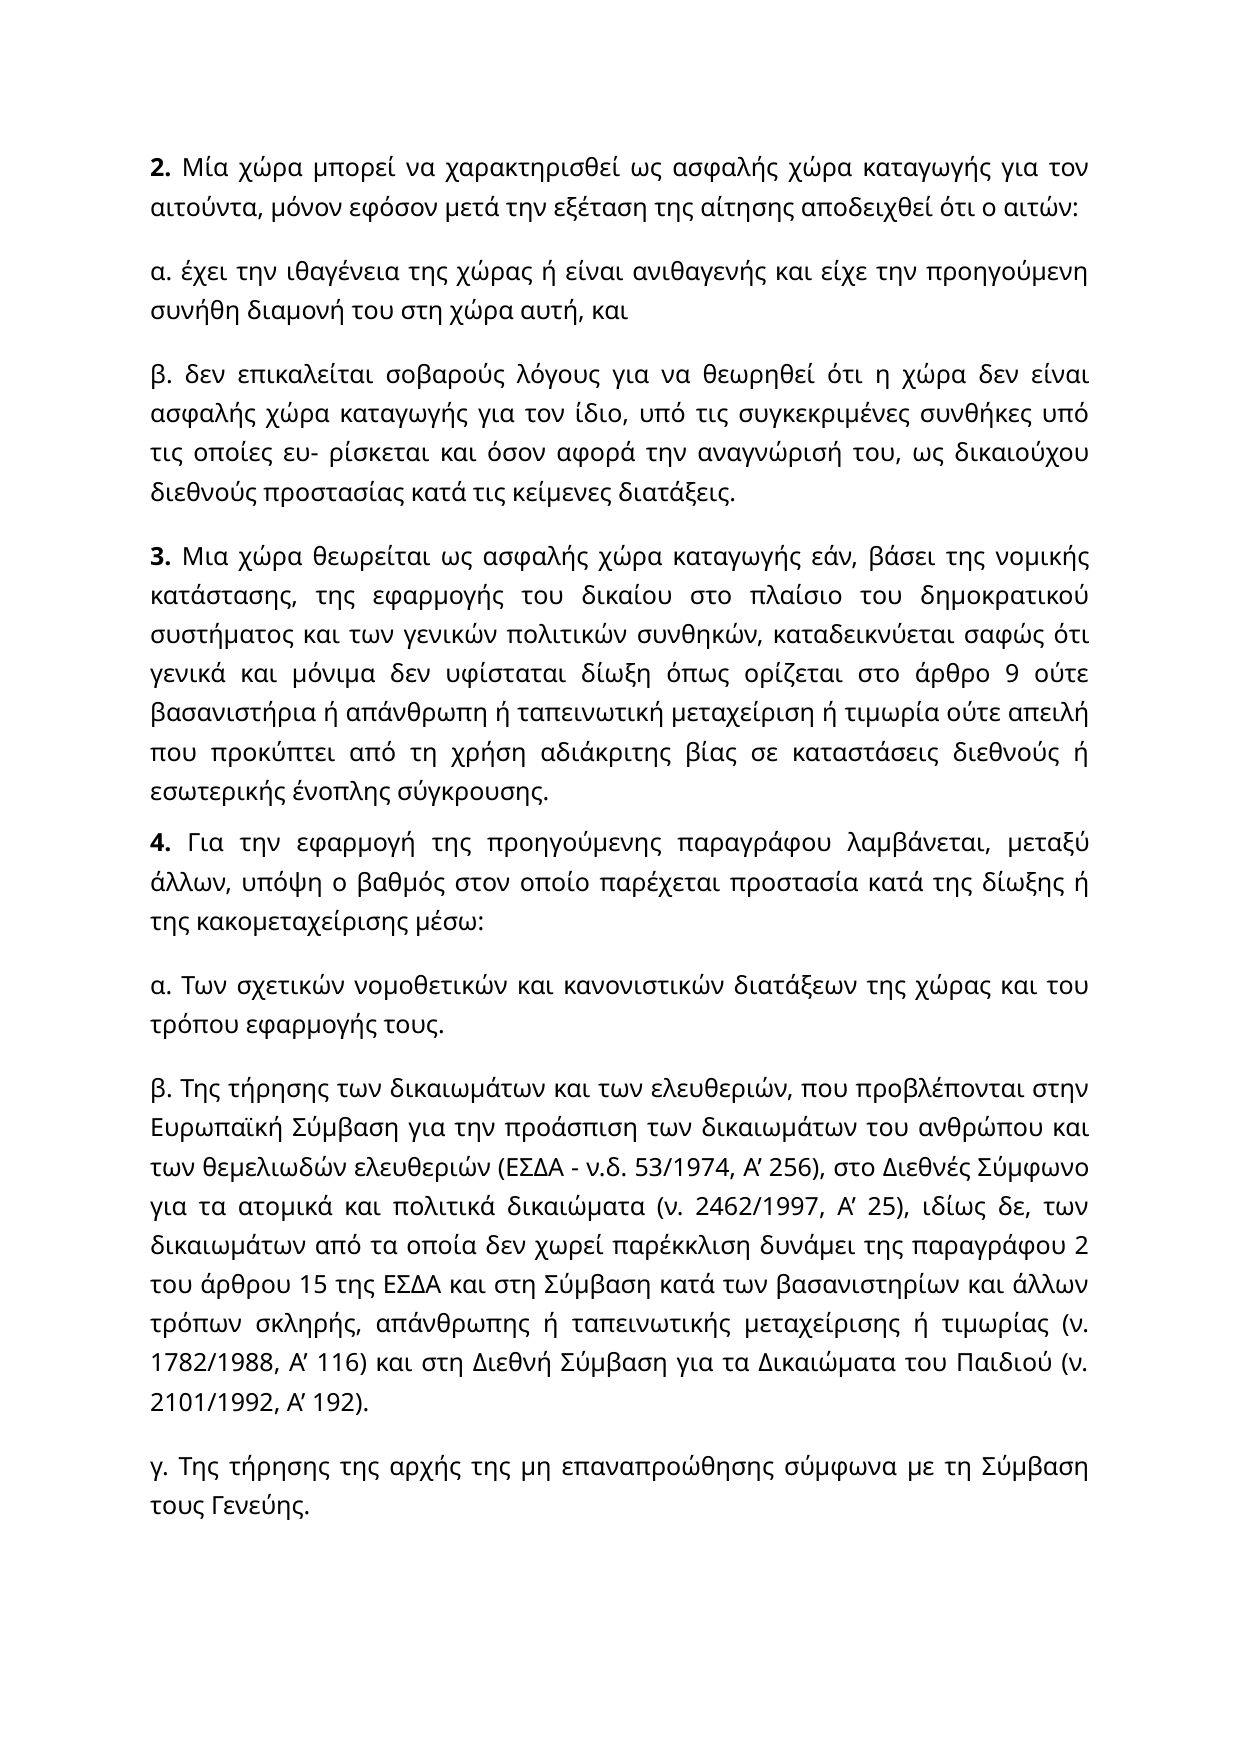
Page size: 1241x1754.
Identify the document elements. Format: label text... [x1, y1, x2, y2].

text α. έχει την ιθαγένεια της χώρας ή είναι ανιθαγενής και είχε την προηγούμενη συνήθη διαμονή του στη χώρα αυτή, και [150, 253, 1090, 327]
text 3. Μια χώρα θεωρείται ως ασφαλής χώρα καταγωγής εάν, βάσει της νομικής κατάστασης, της εφαρμογής του δικαίου στο πλαίσιο του δημοκρατικού συστήματος και των γενικών πολιτικών συνθηκών, καταδεικνύεται σαφώς ότι γενικά και μόνιμα δεν υφίσταται δίωξη όπως ορίζεται στο άρθρο 9 ούτε βασανιστήρια ή απάνθρωπη ή ταπεινωτική μεταχείριση ή τιμωρία ούτε απειλή που προκύπτει από τη χρήση αδιάκριτης βίας σε καταστάσεις διεθνούς ή εσωτερικής ένοπλης σύγκρουσης. [150, 538, 1090, 807]
text β. δεν επικαλείται σοβαρούς λόγους για να θεωρηθεί ότι η χώρα δεν είναι ασφαλής χώρα καταγωγής για τον ίδιο, υπό τις συγκεκριμένες συνθήκες υπό τις οποίες ευ- ρίσκεται και όσον αφορά την αναγνώρισή του, ως δικαιούχου διεθνούς προστασίας κατά τις κείμενες διατάξεις. [150, 357, 1090, 508]
text 4. Για την εφαρμογή της προηγούμενης παραγράφου λαμβάνεται, μεταξύ άλλων, υπόψη ο βαθμός στον οποίο παρέχεται προστασία κατά της δίωξης ή της κακομεταχείρισης μέσω: [150, 825, 1090, 937]
text α. Των σχετικών νομοθετικών και κανονιστικών διατάξεων της χώρας και του τρόπου εφαρμογής τους. [150, 967, 1090, 1041]
text 2. Μία χώρα μπορεί να χαρακτηρισθεί ως ασφαλής χώρα καταγωγής για τον αιτούντα, μόνον εφόσον μετά την εξέταση της αίτησης αποδειχθεί ότι ο αιτών: [150, 150, 1090, 223]
text β. Της τήρησης των δικαιωμάτων και των ελευθεριών, που προβλέπονται στην Ευρωπαϊκή Σύμβαση για την προάσπιση των δικαιωμάτων του ανθρώπου και των θεμελιωδών ελευθεριών (ΕΣΔΑ - ν.δ. 53/1974, Α’ 256), στο Διεθνές Σύμφωνο για τα ατομικά και πολιτικά δικαιώματα (ν. 2462/1997, Α’ 25), ιδίως δε, των δικαιωμάτων από τα οποία δεν χωρεί παρέκκλιση δυνάμει της παραγράφου 2 του άρθρου 15 της ΕΣΔΑ και στη Σύμβαση κατά των βασανιστηρίων και άλλων τρόπων σκληρής, απάνθρωπης ή ταπεινωτικής μεταχείρισης ή τιμωρίας (ν. 1782/1988, Α’ 116) και στη Διεθνή Σύμβαση για τα Δικαιώματα του Παιδιού (ν. 2101/1992, Α’ 192). [150, 1071, 1090, 1418]
text γ. Της τήρησης της αρχής της μη επαναπροώθησης σύμφωνα με τη Σύμβαση τους Γενεύης. [150, 1448, 1090, 1522]
